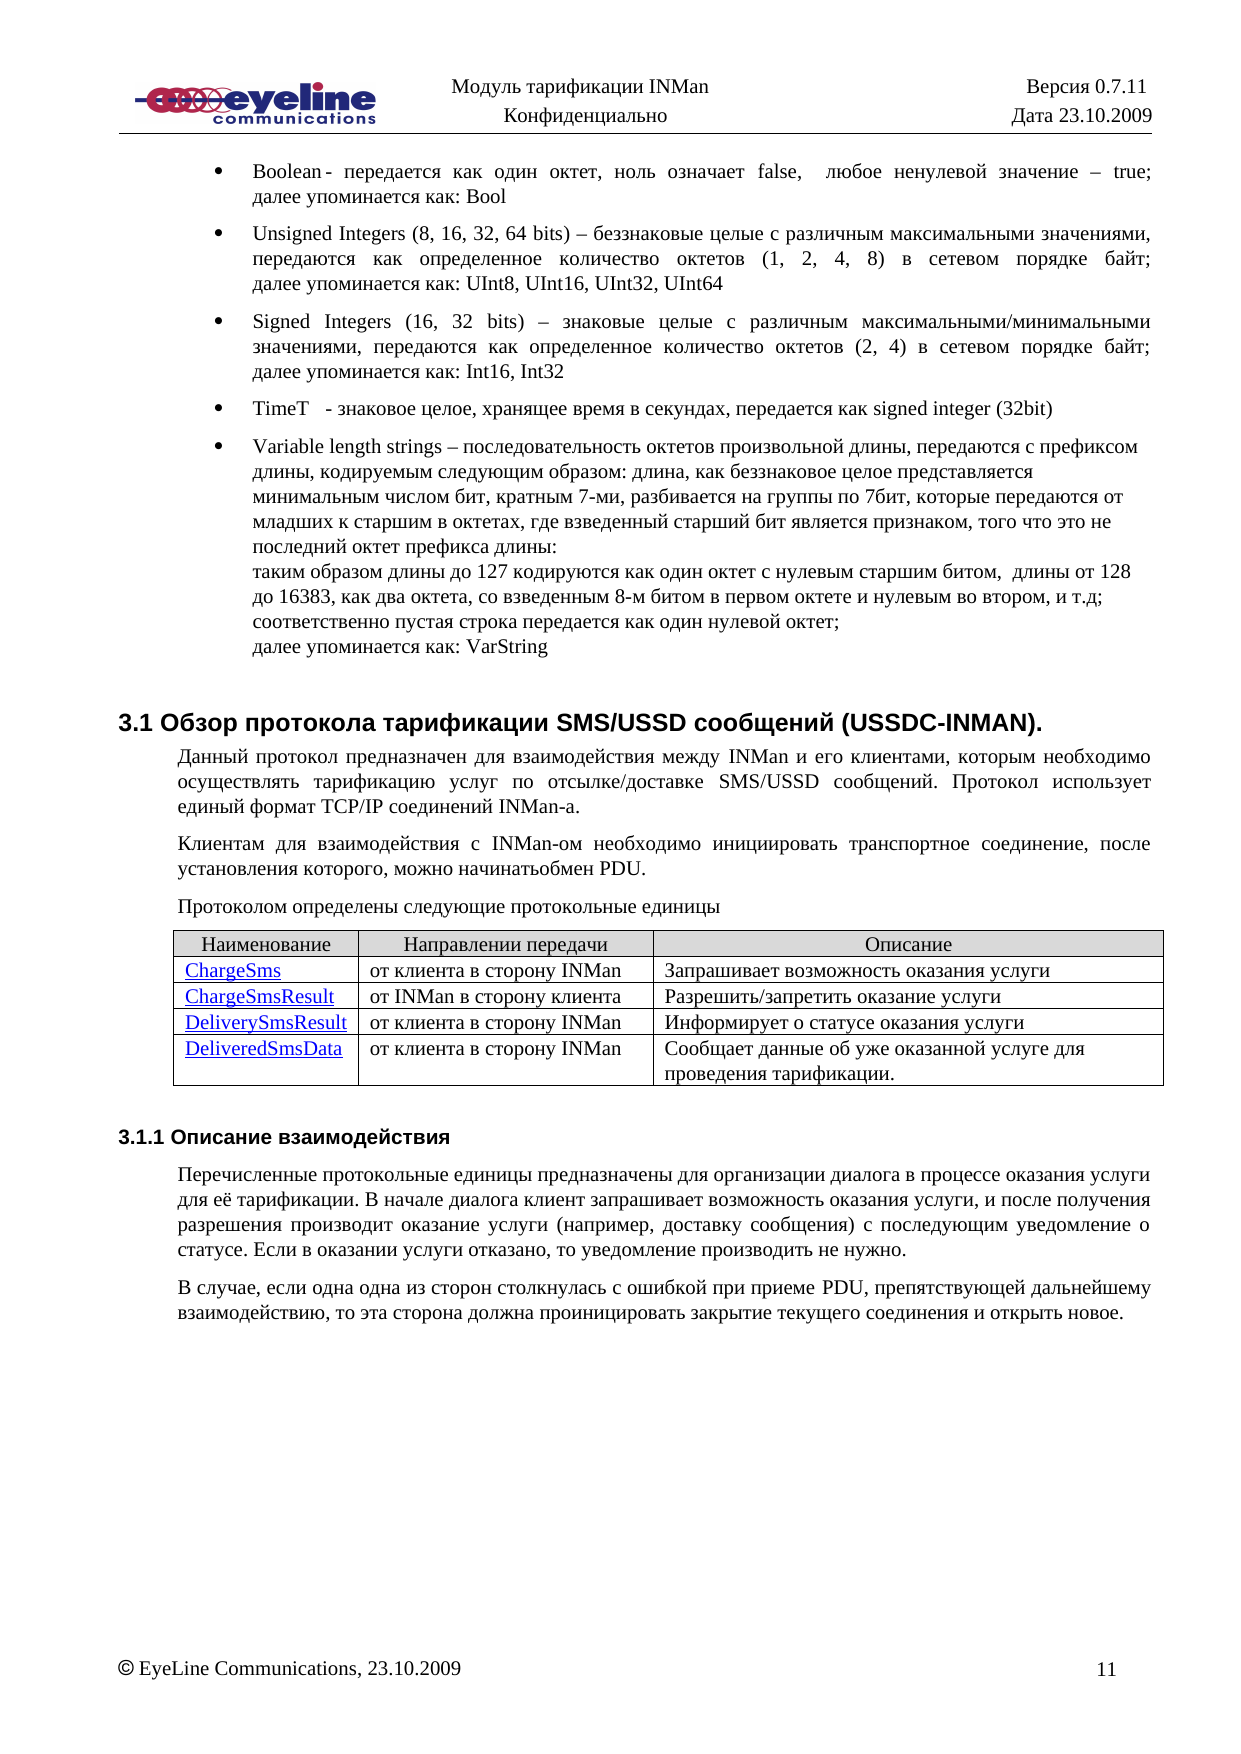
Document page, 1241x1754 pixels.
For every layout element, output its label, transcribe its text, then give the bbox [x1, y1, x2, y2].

table_cell от клиента в сторону INMan [359, 957, 653, 982]
table_cell Сообщает данные об уже оказанной услуге для проведения тарификации. [654, 1035, 1163, 1085]
list Boolean - передается как один октет, ноль означает false, любое ненулевой значение – true; далее упоминается как: Bool [215, 158, 1151, 208]
table_header Направлении передачи [359, 931, 653, 956]
list Unsigned Integers (8, 16, 32, 64 bits) – беззнаковые целые с различным максимальными значениями, передаются как определенное количество октетов (1, 2, 4, 8) в сетевом порядке байт; далее упоминается как: UInt8, UInt16, UInt32, UInt64 [215, 220, 1151, 295]
table_cell от INMan в сторону клиента [359, 983, 653, 1008]
table_header Наименование [174, 931, 358, 956]
text В случае, если одна одна из сторон столкнулась с ошибкой при приеме PDU, препятствующей дальнейшему взаимодействию, то эта сторона должна проиницировать закрытие текущего соединения и открыть новое. [177, 1274, 1151, 1324]
table_cell от клиента в сторону INMan [359, 1009, 653, 1034]
table_cell Информирует о статусе оказания услуги [654, 1009, 1163, 1034]
text Клиентам для взаимодействия с INMan-ом необходимо инициировать транспортное соединение, после установления которого, можно начинатьобмен PDU. [177, 830, 1151, 880]
table_cell Запрашивает возможность оказания услуги [654, 957, 1163, 982]
table_cell DeliverySmsResult [174, 1009, 358, 1034]
table_cell ChargeSms [174, 957, 358, 982]
table_cell DeliveredSmsData [174, 1035, 358, 1085]
subtitle Описание взаимодействия [118, 1124, 1151, 1149]
text Перечисленные протокольные единицы предназначены для организации диалога в процессе оказания услуги для её тарификации. В начале диалога клиент запрашивает возможность оказания услуги, и после получения разрешения производит оказание услуги (например, доставку сообщения) с последующим уведомление о статусе. Если в оказании услуги отказано, то уведомление производить не нужно. [177, 1161, 1151, 1261]
text Протоколом определены следующие протокольные единицы [177, 893, 1151, 918]
list TimeT - знаковое целое, хранящее время в секундах, передается как signed integer (32bit) [215, 395, 1151, 420]
table_cell ChargeSmsResult [174, 983, 358, 1008]
picture [135, 82, 376, 124]
list Variable length strings – последовательность октетов произвольной длины, передаются с префиксом длины, кодируемым следующим образом: длина, как беззнаковое целое представляется минимальным числом бит, кратным 7-ми, разбивается на группы по 7бит, которые передаются от младших к старшим в октетах, где взведенный старший бит является признаком, того что это не последний октет префикса длины: таким образом длины до 127 кодируются как один октет с нулевым старшим битом, длины от 128 до 16383, как два октета, со взведенным 8-м битом в первом октете и нулевым во втором, и т.д; соответственно пустая строка передается как один нулевой октет; далее упоминается как: VarString [215, 433, 1151, 658]
text Данный протокол предназначен для взаимодействия между INMan и его клиентами, которым необходимо осуществлять тарификацию услуг по отсылке/доставке SMS/USSD сообщений. Протокол использует единый формат TCP/IP соединений INMan-a. [177, 743, 1151, 818]
list Signed Integers (16, 32 bits) – знаковые целые с различным максимальными/минимальными значениями, передаются как определенное количество октетов (2, 4) в сетевом порядке байт; далее упоминается как: Int16, Int32 [215, 308, 1151, 383]
table_cell от клиента в сторону INMan [359, 1035, 653, 1085]
table_header Описание [654, 931, 1163, 956]
table_cell Разрешить/запретить оказание услуги [654, 983, 1163, 1008]
subtitle Обзор протокола тарификации SMS/USSD сообщений (USSDC-INMAN). [118, 708, 1151, 736]
